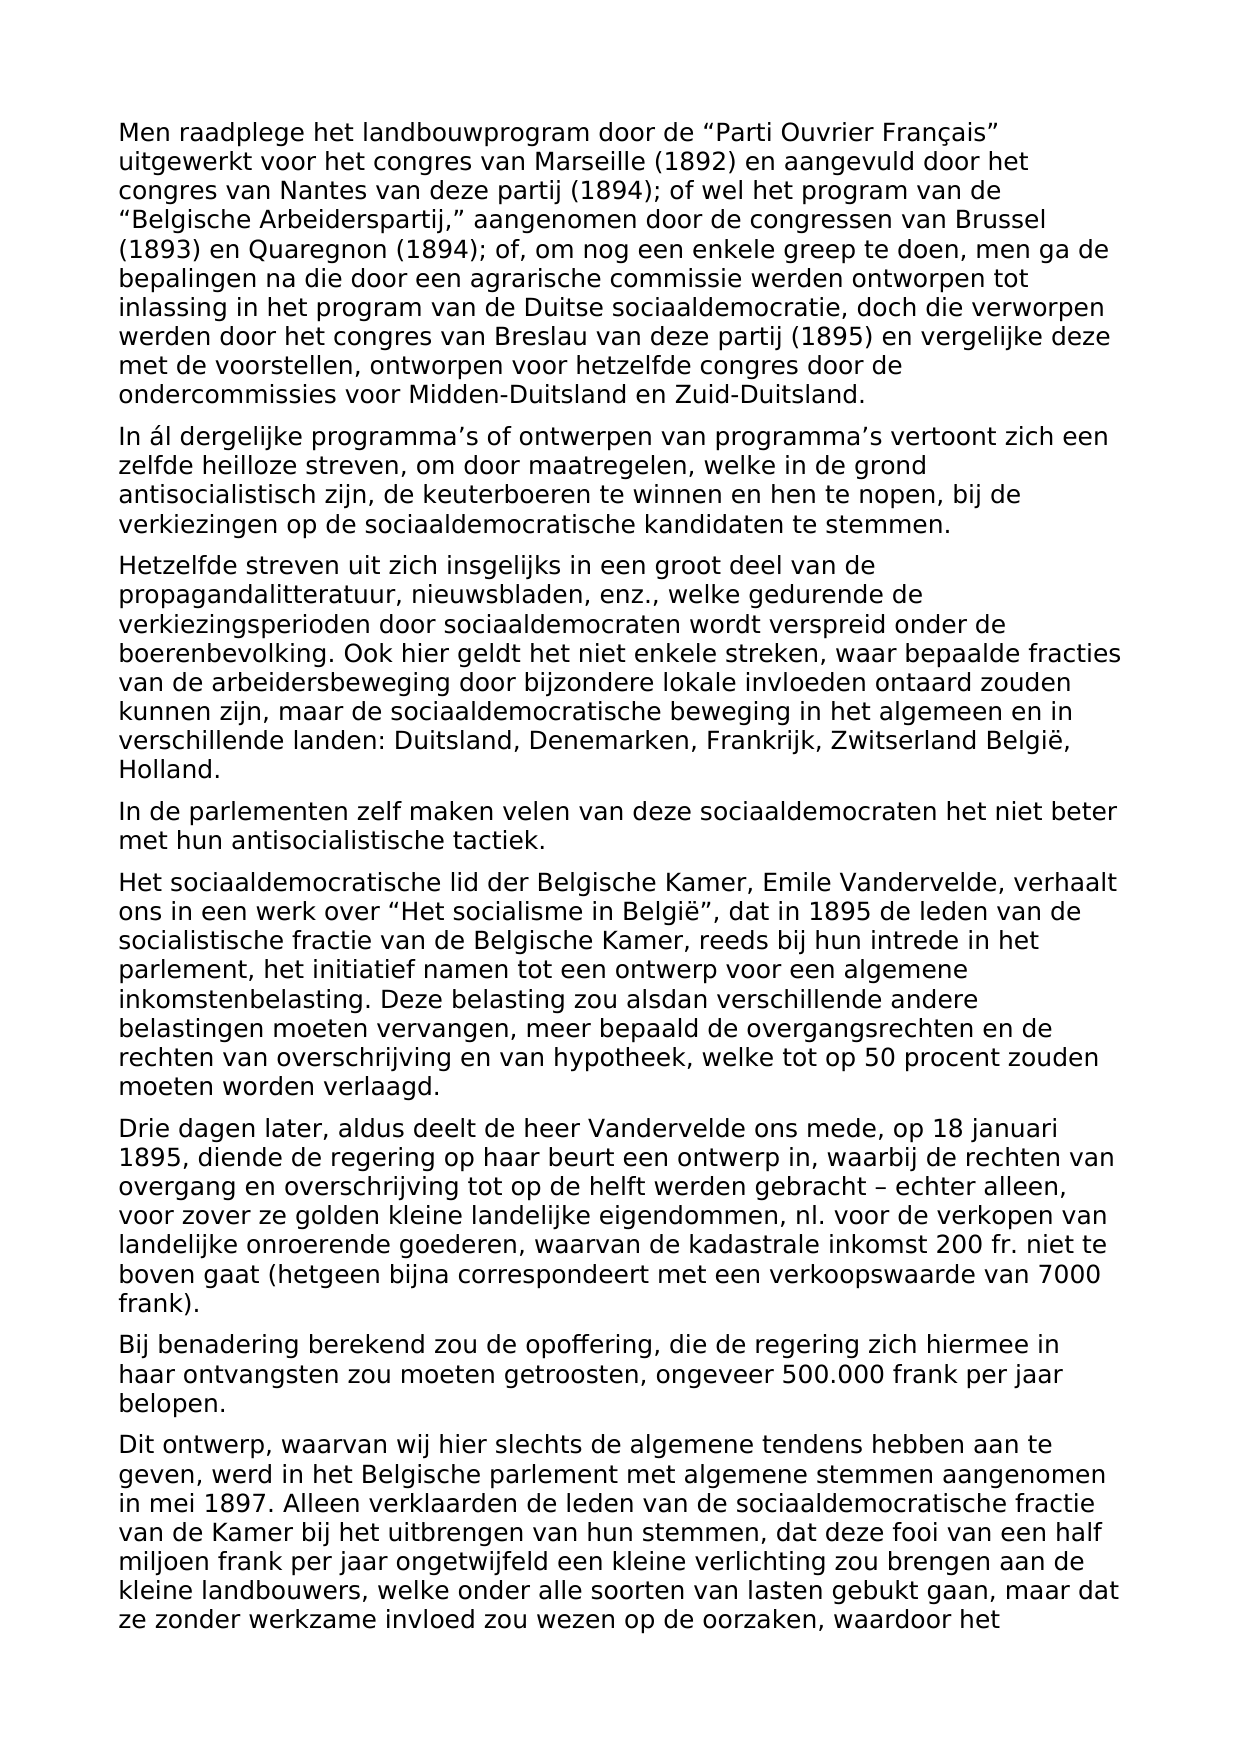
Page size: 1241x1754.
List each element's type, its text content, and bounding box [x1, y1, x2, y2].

text In ál dergelijke programma’s of ontwerpen van programma’s vertoont zich een zelfde heilloze streven, om door maatregelen, welke in de grond antisocialistisch zijn, de keuterboeren te winnen en hen te nopen, bij de verkiezingen op de sociaaldemocratische kandidaten te stemmen. [118, 422, 1122, 539]
text Dit ontwerp, waarvan wij hier slechts de algemene tendens hebben aan te geven, werd in het Belgische parlement met algemene stemmen aangenomen in mei 1897. Alleen verklaarden de leden van de sociaaldemocratische fractie van de Kamer bij het uitbrengen van hun stemmen, dat deze fooi van een half miljoen frank per jaar ongetwijfeld een kleine verlichting zou brengen aan de kleine landbouwers, welke onder alle soorten van lasten gebukt gaan, maar dat ze zonder werkzame invloed zou wezen op de oorzaken, waardoor het [118, 1431, 1122, 1635]
text Men raadplege het landbouwprogram door de “Parti Ouvrier Français” uitgewerkt voor het congres van Marseille (1892) en aangevuld door het congres van Nantes van deze partij (1894); of wel het program van de “Belgische Arbeiderspartij,” aangenomen door de congressen van Brussel (1893) en Quaregnon (1894); of, om nog een enkele greep te doen, men ga de bepalingen na die door een agrarische commissie werden ontworpen tot inlassing in het program van de Duitse sociaaldemocratie, doch die verworpen werden door het congres van Breslau van deze partij (1895) en vergelijke deze met de voorstellen, ontworpen voor hetzelfde congres door de ondercommissies voor Midden-Duitsland en Zuid-Duitsland. [118, 118, 1122, 410]
text Drie dagen later, aldus deelt de heer Vandervelde ons mede, op 18 januari 1895, diende de regering op haar beurt een ontwerp in, waarbij de rechten van overgang en overschrijving tot op de helft werden gebracht – echter alleen, voor zover ze golden kleine landelijke eigendommen, nl. voor de verkopen van landelijke onroerende goederen, waarvan de kadastrale inkomst 200 fr. niet te boven gaat (hetgeen bijna correspondeert met een verkoopswaarde van 7000 frank). [118, 1114, 1122, 1318]
text Het sociaaldemocratische lid der Belgische Kamer, Emile Vandervelde, verhaalt ons in een werk over “Het socialisme in België”, dat in 1895 de leden van de socialistische fractie van de Belgische Kamer, reeds bij hun intrede in het parlement, het initiatief namen tot een ontwerp voor een algemene inkomstenbelasting. Deze belasting zou alsdan verschillende andere belastingen moeten vervangen, meer bepaald de overgangsrechten en de rechten van overschrijving en van hypotheek, welke tot op 50 procent zouden moeten worden verlaagd. [118, 868, 1122, 1101]
text Bij benadering berekend zou de opoffering, die de regering zich hiermee in haar ontvangsten zou moeten getroosten, ongeveer 500.000 frank per jaar belopen. [118, 1331, 1122, 1418]
text Hetzelfde streven uit zich insgelijks in een groot deel van de propagandalitteratuur, nieuwsbladen, enz., welke gedurende de verkiezingsperioden door sociaaldemocraten wordt verspreid onder de boerenbevolking. Ook hier geldt het niet enkele streken, waar bepaalde fracties van de arbeidersbeweging door bijzondere lokale invloeden ontaard zouden kunnen zijn, maar de sociaaldemocratische beweging in het algemeen en in verschillende landen: Duitsland, Denemarken, Frankrijk, Zwitserland België, Holland. [118, 551, 1122, 785]
text In de parlementen zelf maken velen van deze sociaaldemocraten het niet beter met hun antisocialistische tactiek. [118, 797, 1122, 856]
